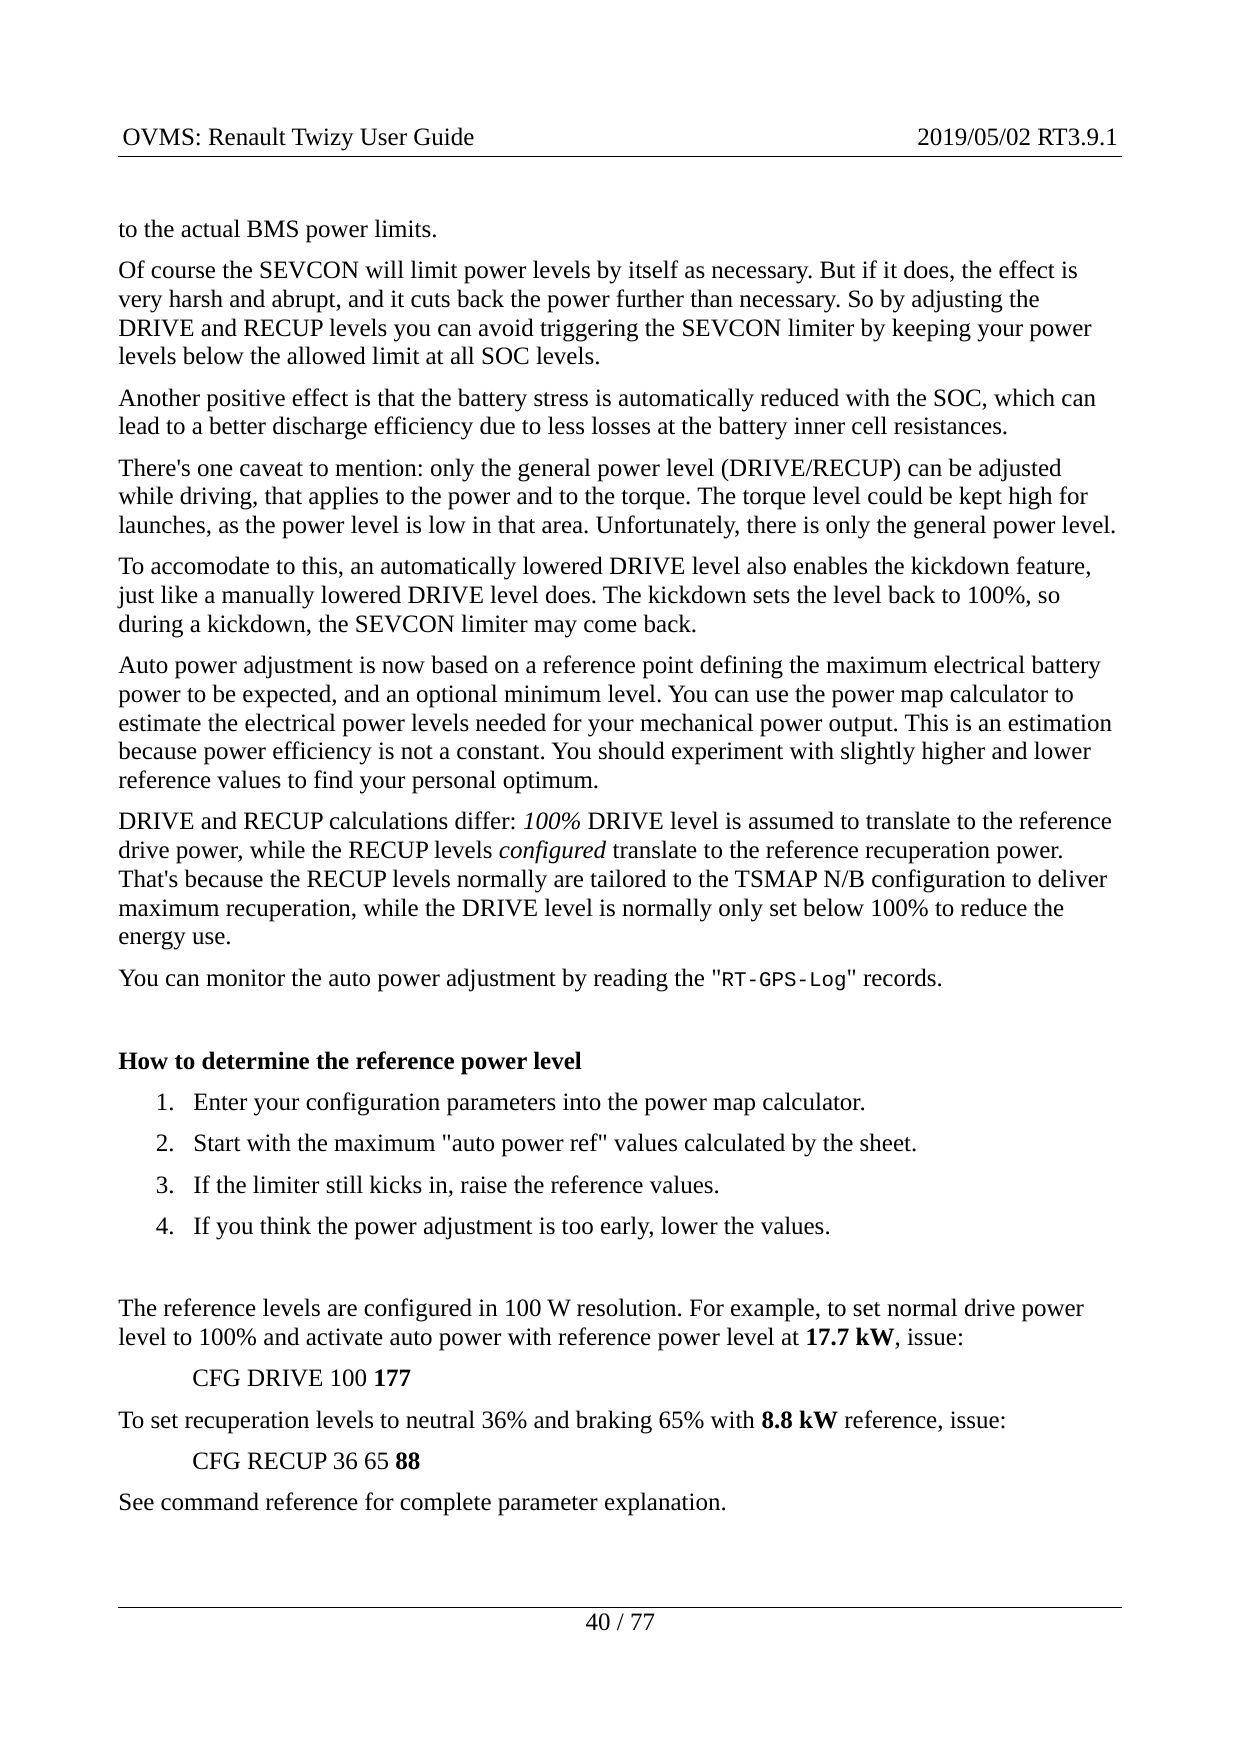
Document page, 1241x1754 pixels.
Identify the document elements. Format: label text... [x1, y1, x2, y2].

list Enter your configuration parameters into the power map calculator. [156, 1087, 1122, 1116]
list If you think the power adjustment is too early, lower the values. [156, 1211, 1122, 1240]
text Of course the SEVCON will limit power levels by itself as necessary. But if it does, the effect is very harsh and abrupt, and it cuts back the power further than necessary. So by adjusting the DRIVE and RECUP levels you can avoid triggering the SEVCON limiter by keeping your power levels below the allowed limit at all SOC levels. [118, 255, 1122, 370]
text CFG RECUP 36 65 88 [118, 1446, 1122, 1475]
text There's one caveat to mention: only the general power level (DRIVE/RECUP) can be adjusted while driving, that applies to the power and to the torque. The torque level could be kept high for launches, as the power level is low in that area. Unfortunately, there is only the general power level. [118, 453, 1122, 539]
text Auto power adjustment is now based on a reference point defining the maximum electrical battery power to be expected, and an optional minimum level. You can use the power map calculator to estimate the electrical power levels needed for your mechanical power output. This is an estimation because power efficiency is not a constant. You should experiment with slightly higher and lower reference values to find your personal optimum. [118, 650, 1122, 794]
list Start with the maximum "auto power ref" values calculated by the sheet. [156, 1128, 1122, 1157]
text to the actual BMS power limits. [118, 214, 1122, 243]
text CFG DRIVE 100 177 [118, 1363, 1122, 1392]
text DRIVE and RECUP calculations differ: 100% DRIVE level is assumed to translate to the reference drive power, while the RECUP levels configured translate to the reference recuperation power. That's because the RECUP levels normally are tailored to the TSMAP N/B configuration to deliver maximum recuperation, while the DRIVE level is normally only set below 100% to reduce the energy use. [118, 806, 1122, 950]
text To accomodate to this, an automatically lowered DRIVE level also enables the kickdown feature, just like a manually lowered DRIVE level does. The kickdown sets the level back to 100%, so during a kickdown, the SEVCON limiter may come back. [118, 551, 1122, 638]
text Another positive effect is that the battery stress is automatically reduced with the SOC, which can lead to a better discharge efficiency due to less losses at the battery inner cell resistances. [118, 383, 1122, 440]
text The reference levels are configured in 100 W resolution. For example, to set normal drive power level to 100% and activate auto power with reference power level at 17.7 kW, issue: [118, 1293, 1122, 1351]
text To set recuperation levels to neutral 36% and braking 65% with 8.8 kW reference, issue: [118, 1405, 1122, 1433]
list If the limiter still kicks in, raise the reference values. [156, 1170, 1122, 1198]
text See command reference for complete parameter explanation. [118, 1487, 1122, 1516]
text You can monitor the auto power adjustment by reading the "RT-GPS-Log" records. [118, 963, 1122, 992]
text How to determine the reference power level [118, 1046, 1122, 1075]
